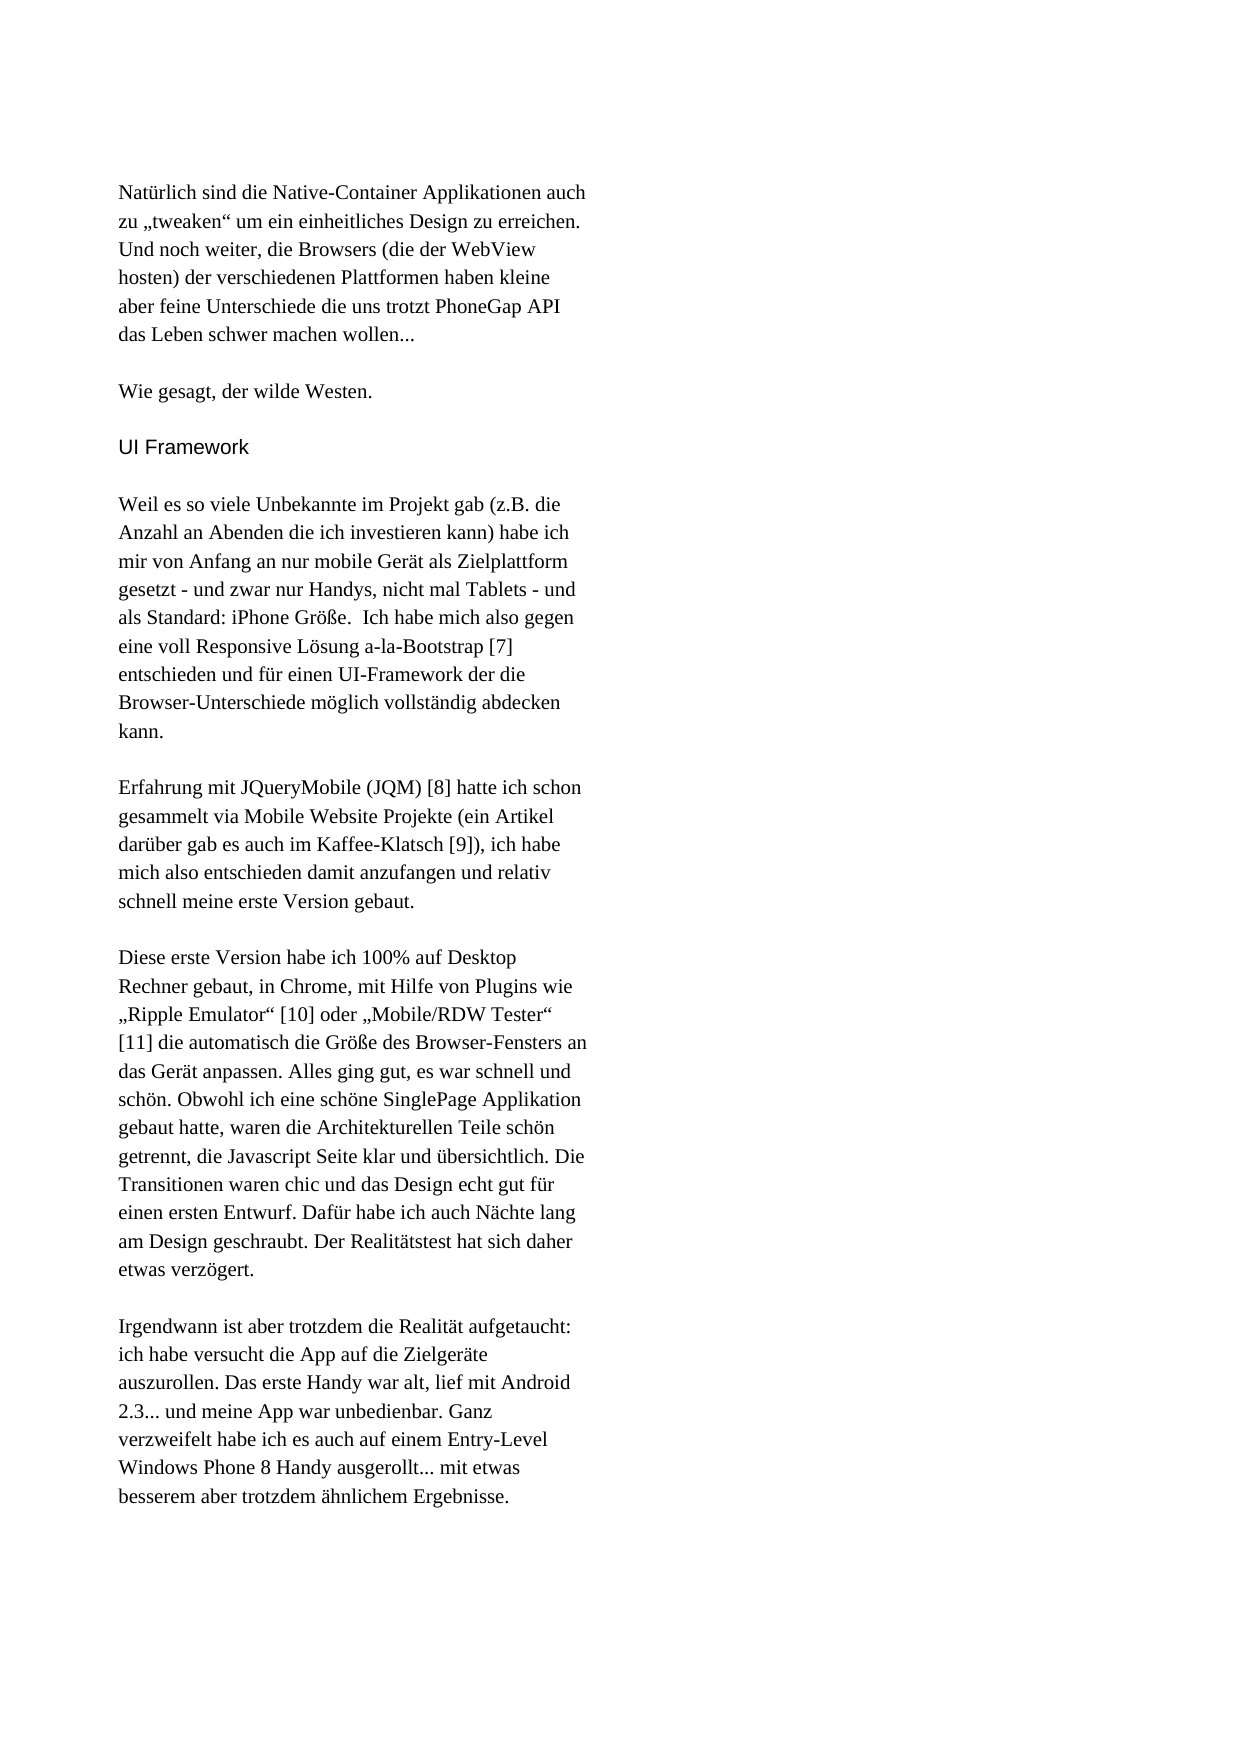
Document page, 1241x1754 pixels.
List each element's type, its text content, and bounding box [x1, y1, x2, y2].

text UI Framework [118, 432, 591, 460]
text Wie gesagt, der wilde Westen. [118, 375, 591, 404]
text Diese erste Version habe ich 100% auf Desktop Rechner gebaut, in Chrome, mit Hilfe von Plugins wie „Ripple Emulator“ [10] oder „Mobile/RDW Tester“ [11] die automatisch die Größe des Browser-Fensters an das Gerät anpassen. Alles ging gut, es war schnell und schön. Obwohl ich eine schöne SinglePage Applikation gebaut hatte, waren die Architekturellen Teile schön getrennt, die Javascript Seite klar und übersichtlich. Die Transitionen waren chic und das Design echt gut für einen ersten Entwurf. Dafür habe ich auch Nächte lang am Design geschraubt. Der Realitätstest hat sich daher etwas verzögert. [118, 942, 591, 1282]
text Natürlich sind die Native-Container Applikationen auch zu „tweaken“ um ein einheitliches Design zu erreichen. Und noch weiter, die Browsers (die der WebView hosten) der verschiedenen Plattformen haben kleine aber feine Unterschiede die uns trotzt PhoneGap API das Leben schwer machen wollen... [118, 177, 591, 347]
text Irgendwann ist aber trotzdem die Realität aufgetaucht: ich habe versucht die App auf die Zielgeräte auszurollen. Das erste Handy war alt, lief mit Android 2.3... und meine App war unbedienbar. Ganz verzweifelt habe ich es auch auf einem Entry-Level Windows Phone 8 Handy ausgerollt... mit etwas besserem aber trotzdem ähnlichem Ergebnisse. [118, 1310, 591, 1509]
text Weil es so viele Unbekannte im Projekt gab (z.B. die Anzahl an Abenden die ich investieren kann) habe ich mir von Anfang an nur mobile Gerät als Zielplattform gesetzt - und zwar nur Handys, nicht mal Tablets - und als Standard: iPhone Größe. Ich habe mich also gegen eine voll Responsive Lösung a-la-Bootstrap [7] entschieden und für einen UI-Framework der die Browser-Unterschiede möglich vollständig abdecken kann. [118, 489, 591, 744]
text Erfahrung mit JQueryMobile (JQM) [8] hatte ich schon gesammelt via Mobile Website Projekte (ein Artikel darüber gab es auch im Kaffee-Klatsch [9]), ich habe mich also entschieden damit anzufangen und relativ schnell meine erste Version gebaut. [118, 772, 591, 914]
